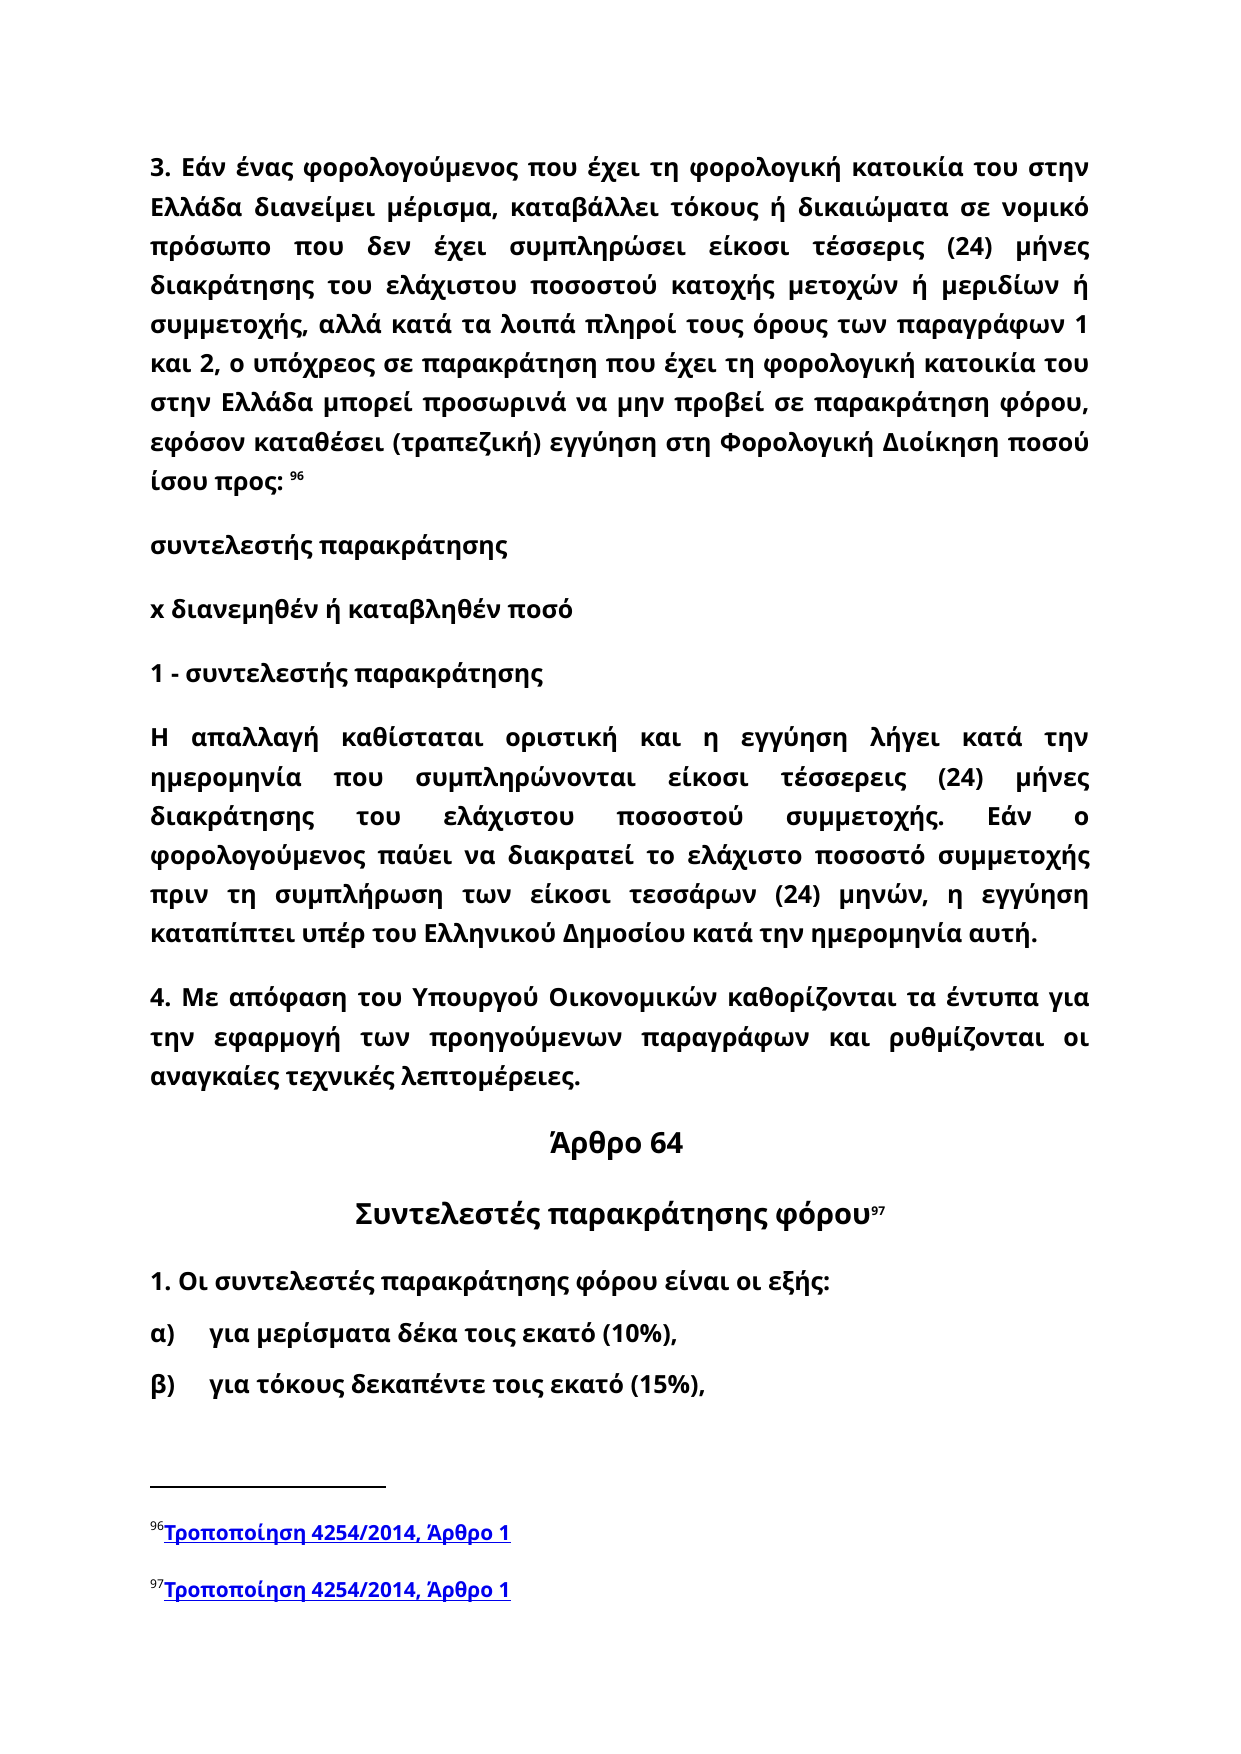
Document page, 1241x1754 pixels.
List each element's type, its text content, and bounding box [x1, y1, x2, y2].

text 1. Οι συντελεστές παρακράτησης φόρου είναι οι εξής: [150, 1264, 1090, 1298]
list α) για μερίσματα δέκα τοις εκατό (10%), [150, 1315, 1090, 1349]
subtitle Άρθρο 64 [150, 1122, 1090, 1162]
text x διανεμηθέν ή καταβληθέν ποσό [150, 592, 1090, 626]
text Η απαλλαγή καθίσταται οριστική και η εγγύηση λήγει κατά την ημερομηνία που συμπληρώνονται είκοσι τέσσερεις (24) μήνες διακράτησης του ελάχιστου ποσοστού συμμετοχής. Εάν ο φορολογούμενος παύει να διακρατεί το ελάχιστο ποσοστό συμμετοχής πριν τη συμπλήρωση των είκοσι τεσσάρων (24) μηνών, η εγγύηση καταπίπτει υπέρ του Ελληνικού Δημοσίου κατά την ημερομηνία αυτή. [150, 720, 1090, 950]
text 3. Εάν ένας φορολογούμενος που έχει τη φορολογική κατοικία του στην Ελλάδα διανείμει μέρισμα, καταβάλλει τόκους ή δικαιώματα σε νομικό πρόσωπο που δεν έχει συμπληρώσει είκοσι τέσσερις (24) μήνες διακράτησης του ελάχιστου ποσοστού κατοχής μετοχών ή μεριδίων ή συμμετοχής, αλλά κατά τα λοιπά πληροί τους όρους των παραγράφων 1 και 2, ο υπόχρεος σε παρακράτηση που έχει τη φορολογική κατοικία του στην Ελλάδα μπορεί προσωρινά να μην προβεί σε παρακράτηση φόρου, εφόσον καταθέσει (τραπεζική) εγγύηση στη Φορολογική Διοίκηση ποσού ίσου προς: [150, 150, 1090, 497]
text συντελεστής παρακράτησης [150, 527, 1090, 562]
text 1 - συντελεστής παρακράτησης [150, 656, 1090, 690]
text Τροποποίηση 4254/2014, Άρθρο 1 [150, 1576, 1090, 1604]
list β) για τόκους δεκαπέντε τοις εκατό (15%), [150, 1367, 1090, 1401]
text Τροποποίηση 4254/2014, Άρθρο 1 [150, 1518, 1090, 1546]
subtitle Συντελεστές παρακράτησης φόρου [150, 1193, 1090, 1233]
text 4. Με απόφαση του Υπουργού Οικονομικών καθορίζονται τα έντυπα για την εφαρμογή των προηγούμενων παραγράφων και ρυθμίζονται οι αναγκαίες τεχνικές λεπτομέρειες. [150, 980, 1090, 1092]
